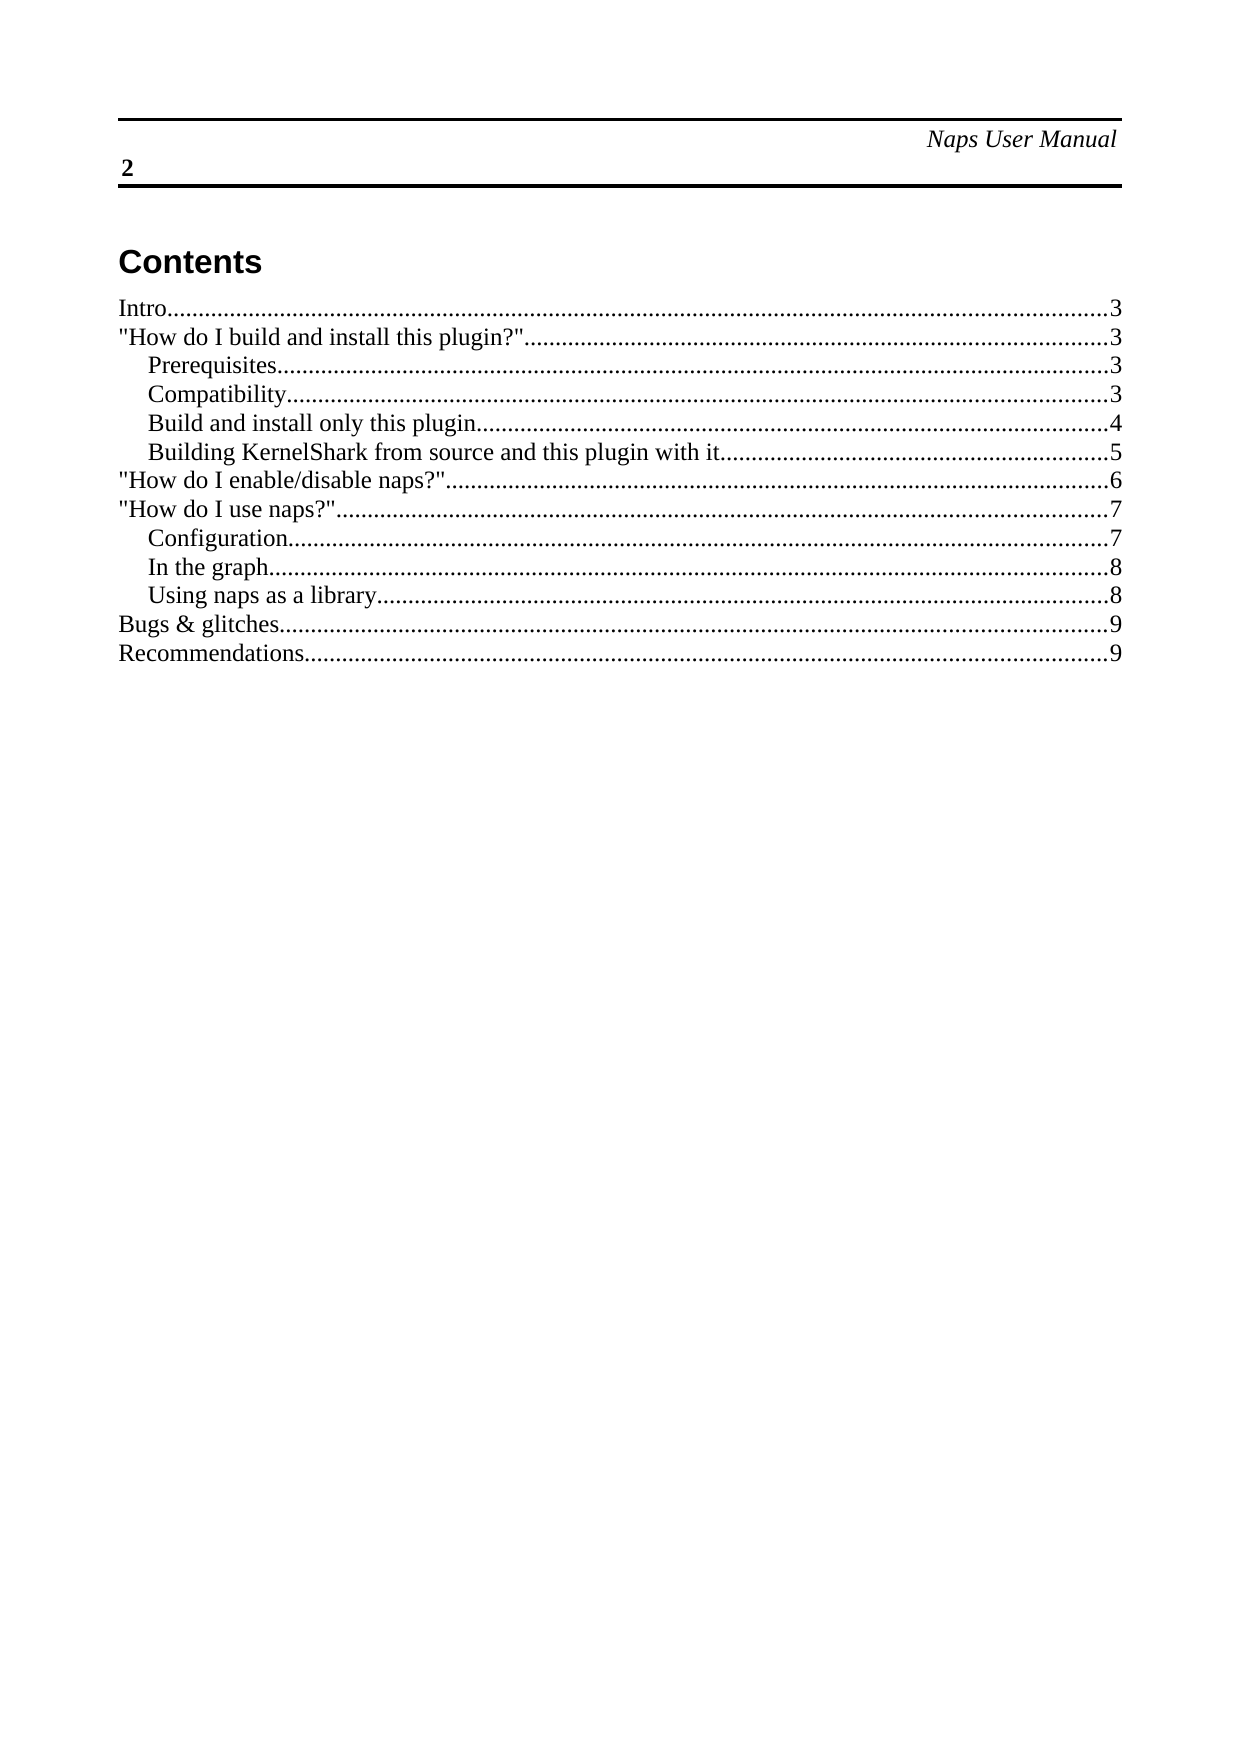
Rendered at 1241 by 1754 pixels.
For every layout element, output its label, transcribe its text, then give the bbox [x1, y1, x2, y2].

text Compatibility 3 [148, 379, 1122, 408]
subtitle Contents [118, 242, 1122, 281]
text Configuration 7 [148, 523, 1122, 552]
text Recommendations 9 [118, 638, 1122, 667]
text Building KernelShark from source and this plugin with it 5 [148, 437, 1122, 466]
text "How do I use naps?" 7 [118, 494, 1122, 523]
text "How do I build and install this plugin?" 3 [118, 322, 1122, 351]
text Using naps as a library 8 [148, 581, 1122, 609]
text Bugs & glitches 9 [118, 609, 1122, 638]
text Prerequisites 3 [148, 351, 1122, 379]
text "How do I enable/disable naps?" 6 [118, 466, 1122, 494]
text In the graph 8 [148, 552, 1122, 581]
text Build and install only this plugin 4 [148, 408, 1122, 437]
text Intro 3 [118, 293, 1122, 322]
